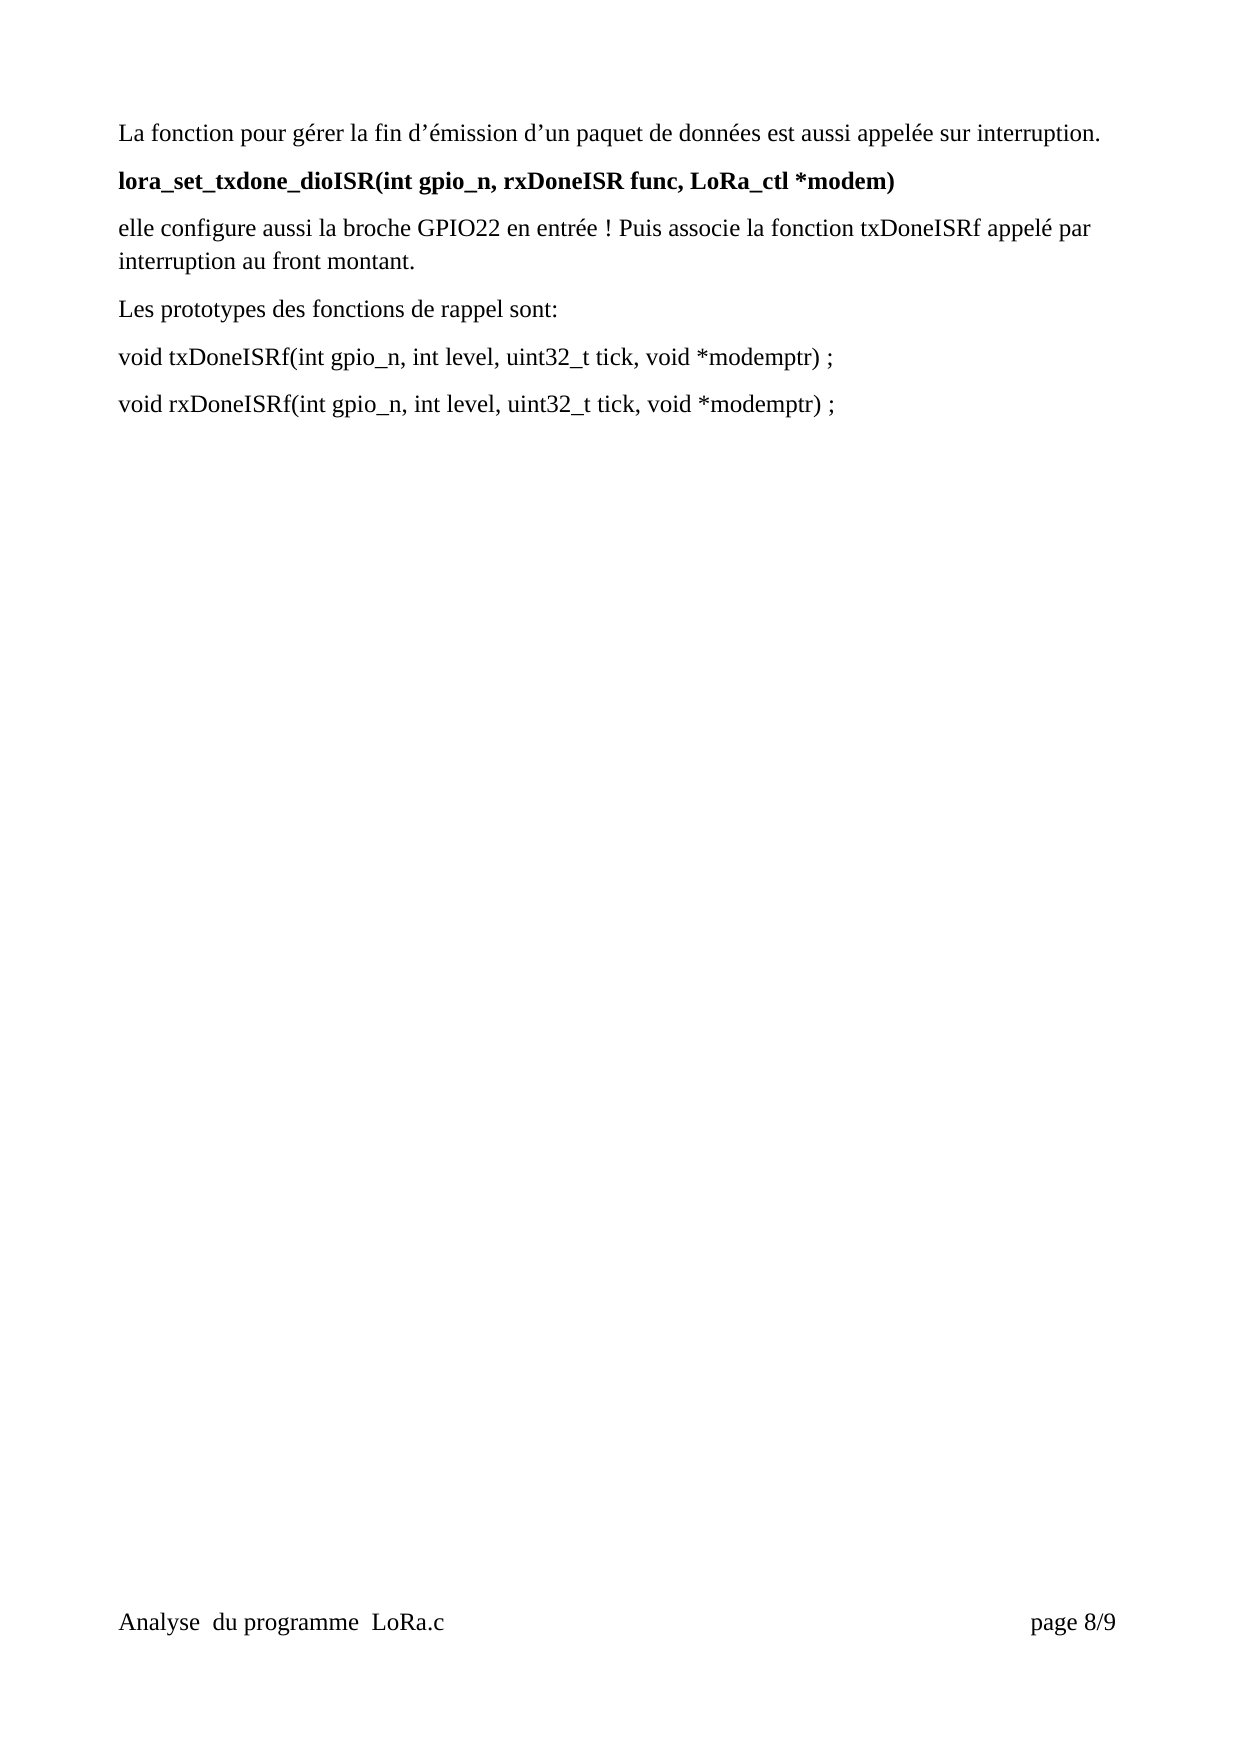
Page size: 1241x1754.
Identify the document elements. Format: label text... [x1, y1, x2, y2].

text elle configure aussi la broche GPIO22 en entrée ! Puis associe la fonction txDoneISRf appelé par interruption au front montant. [118, 213, 1122, 275]
text lora_set_txdone_dioISR(int gpio_n, rxDoneISR func, LoRa_ctl *modem) [118, 166, 1122, 194]
text void rxDoneISRf(int gpio_n, int level, uint32_t tick, void *modemptr) ; [118, 389, 1122, 418]
text Les prototypes des fonctions de rappel sont: [118, 294, 1122, 323]
text La fonction pour gérer la fin d’émission d’un paquet de données est aussi appelée sur interruption. [118, 118, 1122, 147]
text void txDoneISRf(int gpio_n, int level, uint32_t tick, void *modemptr) ; [118, 342, 1122, 370]
